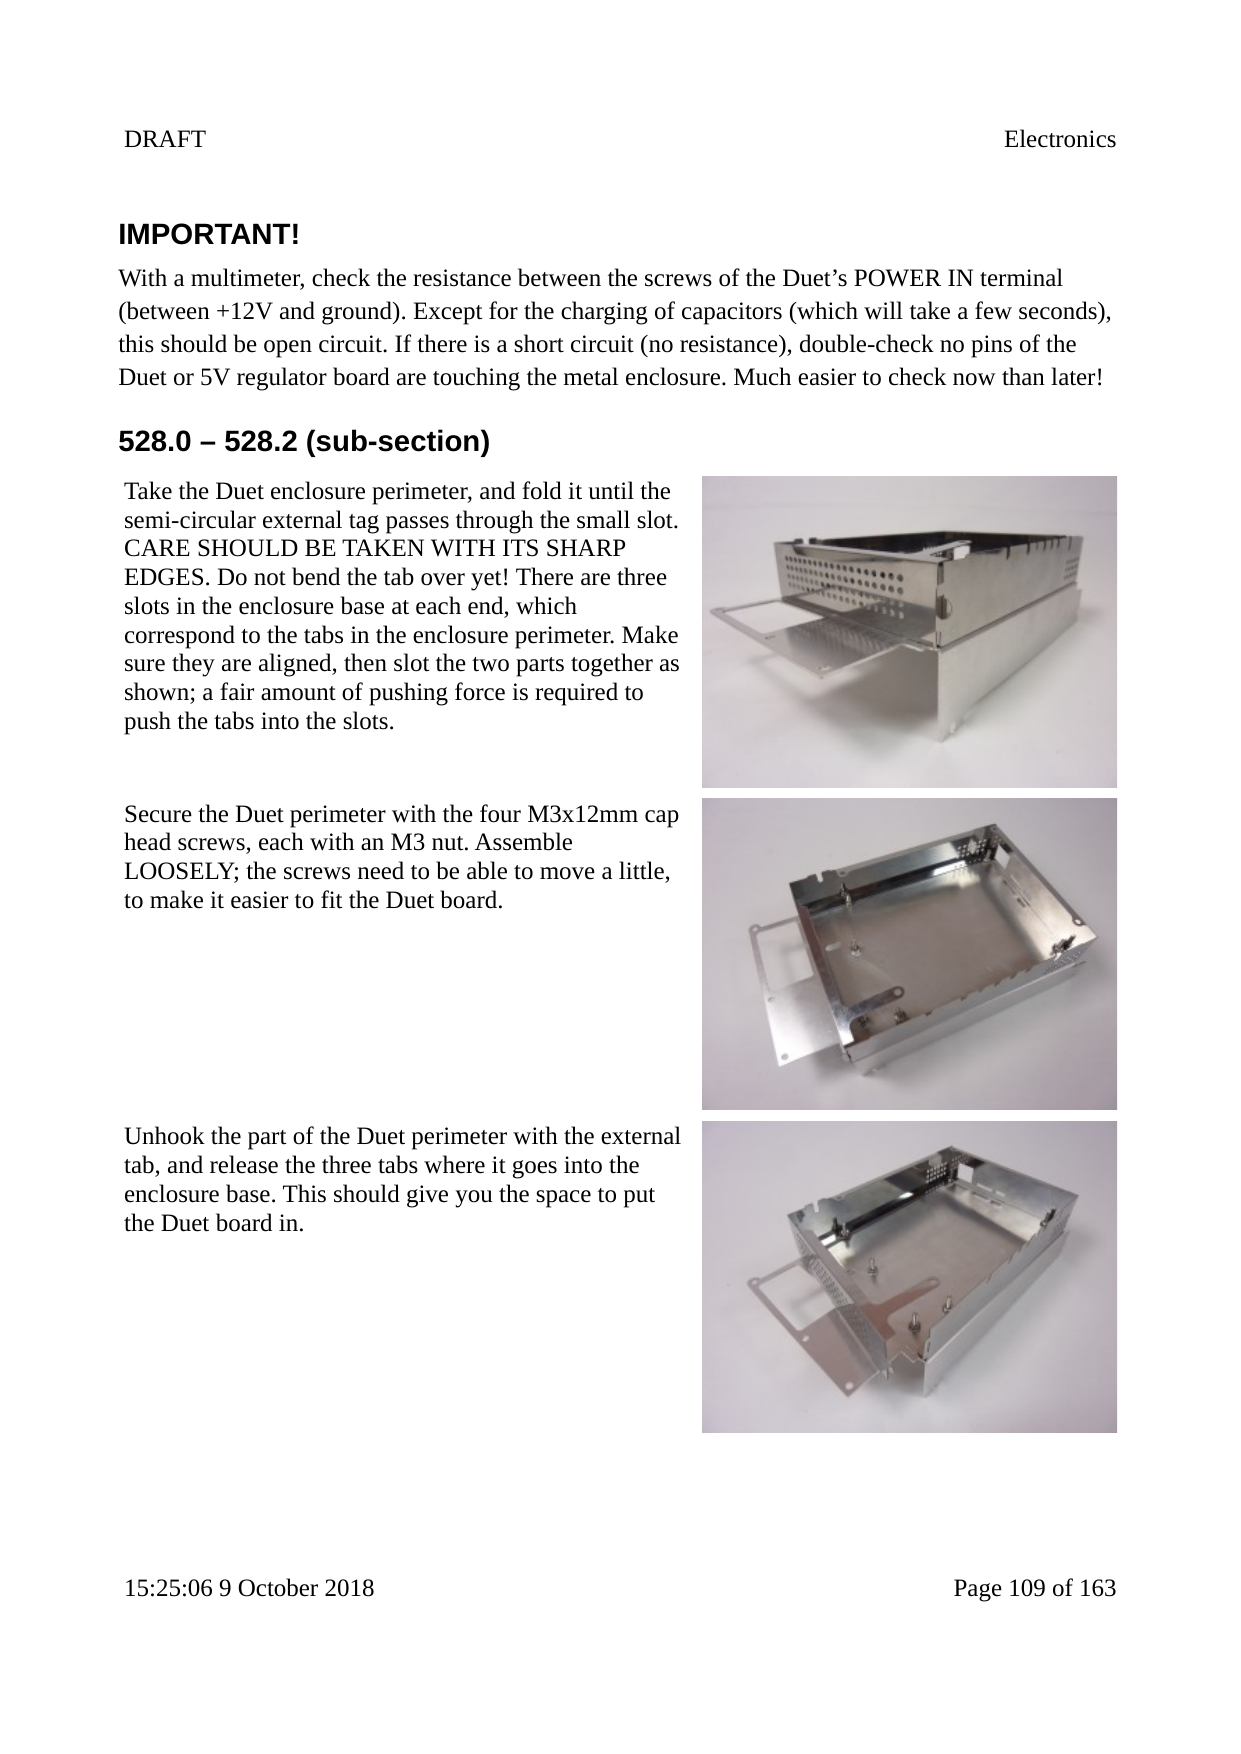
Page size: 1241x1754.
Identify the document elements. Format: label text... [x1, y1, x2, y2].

table_cell [696, 1116, 1123, 1438]
picture [702, 798, 1118, 1110]
table_header Take the Duet enclosure perimeter, and fold it until the semi-circular external tag passes through the small slot. CARE SHOULD BE TAKEN WITH ITS SHARP EDGES. Do not bend the tab over yet! There are three slots in the enclosure base at each end, which correspond to the tabs in the enclosure perimeter. Make sure they are aligned, then slot the two parts together as shown; a fair amount of pushing force is required to push the tabs into the slots. [118, 470, 696, 793]
subtitle IMPORTANT! [118, 217, 1122, 250]
table_cell [696, 793, 1123, 1116]
picture [702, 1121, 1118, 1433]
subtitle 528.0 – 528.2 (sub-section) [118, 424, 1122, 458]
picture [702, 476, 1118, 788]
text With a multimeter, check the resistance between the screws of the Duet’s POWER IN terminal (between +12V and ground). Except for the charging of capacitors (which will take a few seconds), this should be open circuit. If there is a short circuit (no resistance), double-check no pins of the Duet or 5V regulator board are touching the metal enclosure. Much easier to check now than later! [118, 263, 1122, 391]
table_cell Unhook the part of the Duet perimeter with the external tab, and release the three tabs where it goes into the enclosure base. This should give you the space to put the Duet board in. [118, 1116, 696, 1438]
table_cell Secure the Duet perimeter with the four M3x12mm cap head screws, each with an M3 nut. Assemble LOOSELY; the screws need to be able to move a little, to make it easier to fit the Duet board. [118, 793, 696, 1116]
table_header [696, 470, 1123, 793]
